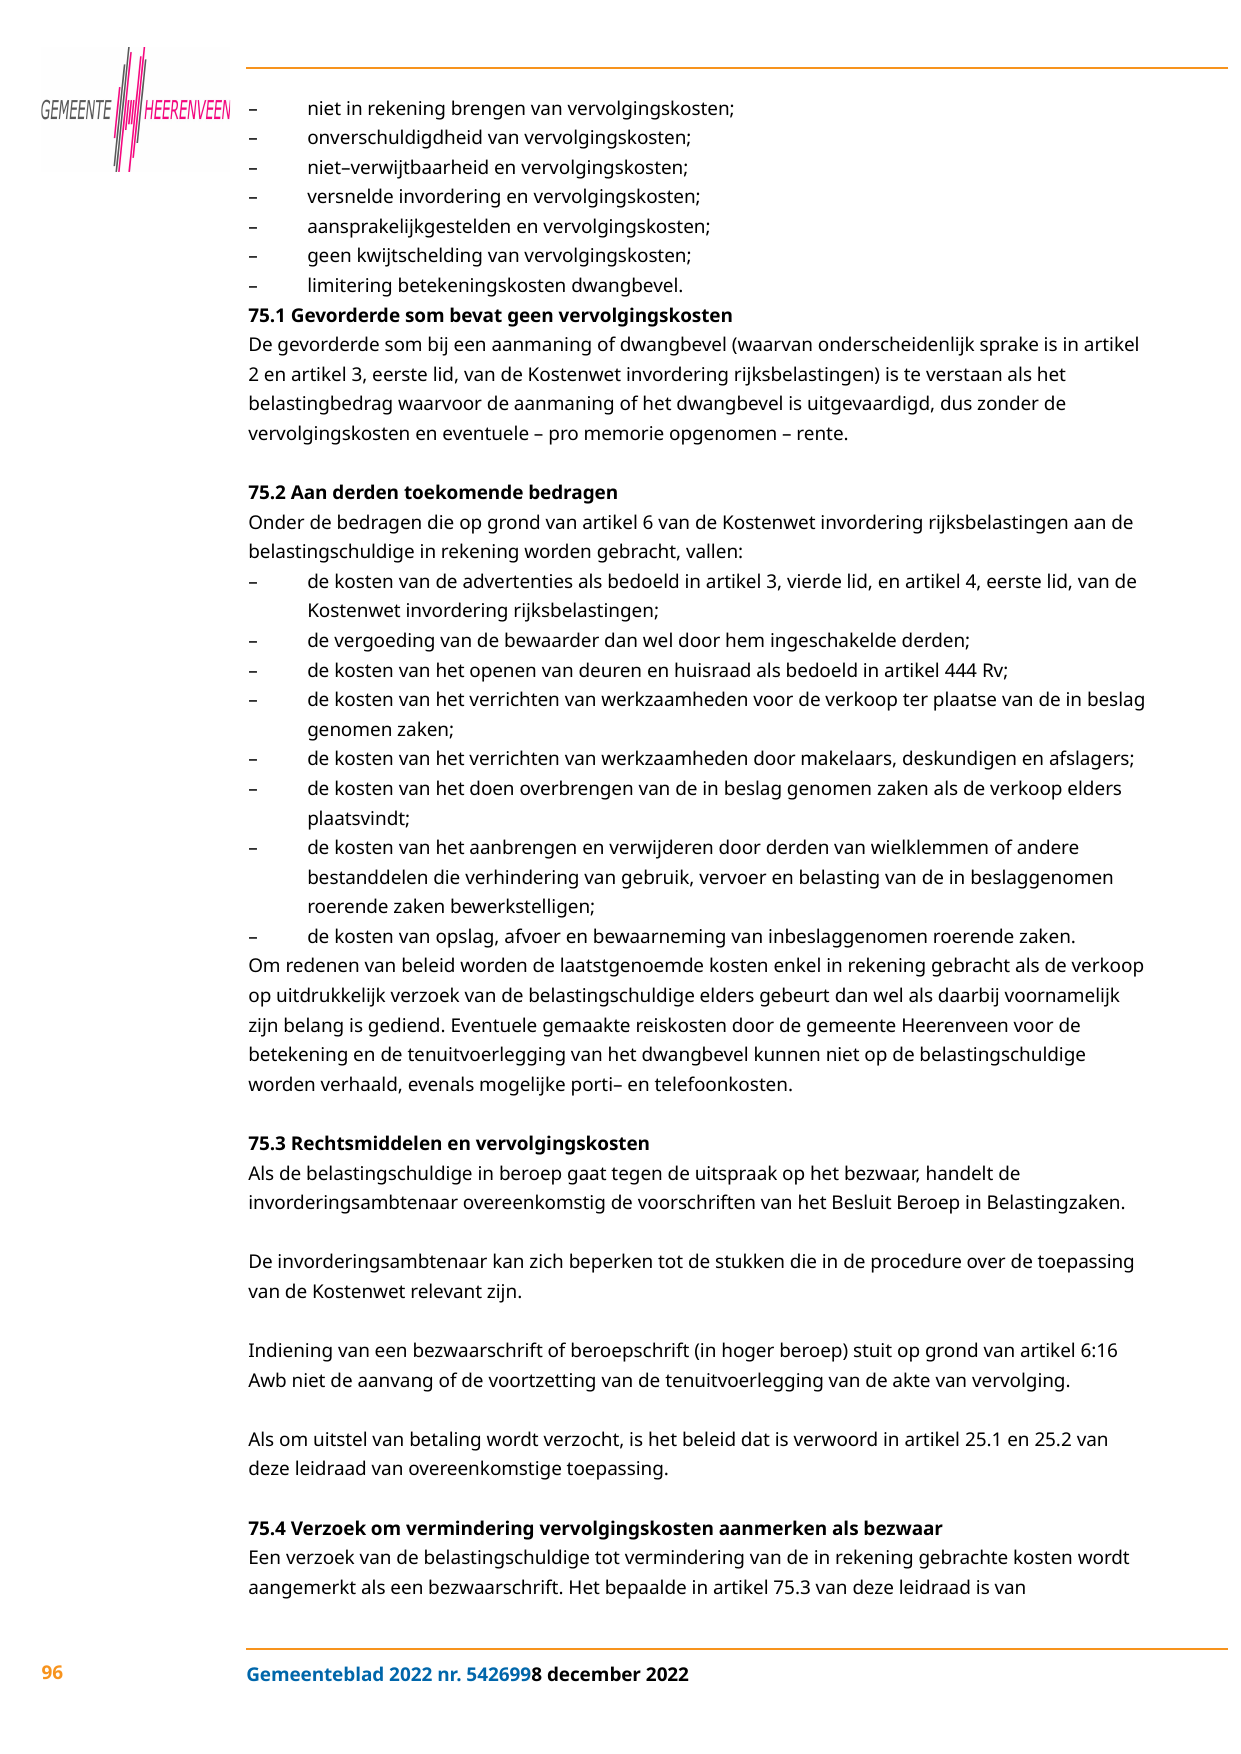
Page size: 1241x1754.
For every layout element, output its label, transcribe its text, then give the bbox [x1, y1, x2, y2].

list de kosten van het aanbrengen en verwijderen door derden van wielklemmen of andere bestanddelen die verhindering van gebruik, vervoer en belasting van de in beslaggenomen roerende zaken bewerkstelligen; [248, 834, 1152, 919]
list niet–verwijtbaarheid en vervolgingskosten; [248, 154, 1152, 180]
text Indiening van een bezwaarschrift of beroepschrift (in hoger beroep) stuit op grond van artikel 6:16 Awb niet de aanvang of de voortzetting van de tenuitvoerlegging van de akte van vervolging. [248, 1337, 1152, 1393]
text 75.4 Verzoek om vermindering vervolgingskosten aanmerken als bezwaar [248, 1515, 1152, 1541]
text 75.2 Aan derden toekomende bedragen [248, 479, 1152, 505]
text 75.3 Rechtsmiddelen en vervolgingskosten [248, 1130, 1152, 1156]
text Om redenen van beleid worden de laatstgenoemde kosten enkel in rekening gebracht als de verkoop op uitdrukkelijk verzoek van de belastingschuldige elders gebeurt dan wel als daarbij voornamelijk zijn belang is gediend. Eventuele gemaakte reiskosten door de gemeente Heerenveen voor de betekening en de tenuitvoerlegging van het dwangbevel kunnen niet op de belastingschuldige worden verhaald, evenals mogelijke porti– en telefoonkosten. [248, 953, 1152, 1097]
list limitering betekeningskosten dwangbevel. [248, 272, 1152, 298]
list geen kwijtschelding van vervolgingskosten; [248, 243, 1152, 268]
list de vergoeding van de bewaarder dan wel door hem ingeschakelde derden; [248, 627, 1152, 653]
text De gevorderde som bij een aanmaning of dwangbevel (waarvan onderscheidenlijk sprake is in artikel 2 en artikel 3, eerste lid, van de Kostenwet invordering rijksbelastingen) is te verstaan als het belastingbedrag waarvoor de aanmaning of het dwangbevel is uitgevaardigd, dus zonder de vervolgingskosten en eventuele – pro memorie opgenomen – rente. [248, 331, 1152, 446]
text De invorderingsambtenaar kan zich beperken tot de stukken die in de procedure over de toepassing van de Kostenwet relevant zijn. [248, 1248, 1152, 1304]
text Als de belastingschuldige in beroep gaat tegen de uitspraak op het bezwaar, handelt de invorderingsambtenaar overeenkomstig de voorschriften van het Besluit Beroep in Belastingzaken. [248, 1160, 1152, 1215]
text Een verzoek van de belastingschuldige tot vermindering van de in rekening gebrachte kosten wordt aangemerkt als een bezwaarschrift. Het bepaalde in artikel 75.3 van deze leidraad is van [248, 1544, 1152, 1600]
list de kosten van opslag, afvoer en bewaarneming van inbeslaggenomen roerende zaken. [248, 923, 1152, 949]
list de kosten van het verrichten van werkzaamheden voor de verkoop ter plaatse van de in beslag genomen zaken; [248, 686, 1152, 742]
text 75.1 Gevorderde som bevat geen vervolgingskosten [248, 302, 1152, 328]
list aansprakelijkgestelden en vervolgingskosten; [248, 213, 1152, 239]
list versnelde invordering en vervolgingskosten; [248, 183, 1152, 209]
picture [41, 47, 231, 172]
list de kosten van het openen van deuren en huisraad als bedoeld in artikel 444 Rv; [248, 657, 1152, 683]
list de kosten van het doen overbrengen van de in beslag genomen zaken als de verkoop elders plaatsvindt; [248, 775, 1152, 831]
list de kosten van het verrichten van werkzaamheden door makelaars, deskundigen en afslagers; [248, 746, 1152, 771]
list de kosten van de advertenties als bedoeld in artikel 3, vierde lid, en artikel 4, eerste lid, van de Kostenwet invordering rijksbelastingen; [248, 568, 1152, 623]
text Als om uitstel van betaling wordt verzocht, is het beleid dat is verwoord in artikel 25.1 en 25.2 van deze leidraad van overeenkomstige toepassing. [248, 1426, 1152, 1481]
text Onder de bedragen die op grond van artikel 6 van de Kostenwet invordering rijksbelastingen aan de belastingschuldige in rekening worden gebracht, vallen: [248, 509, 1152, 564]
list niet in rekening brengen van vervolgingskosten; [248, 95, 1152, 121]
list onverschuldigdheid van vervolgingskosten; [248, 124, 1152, 150]
